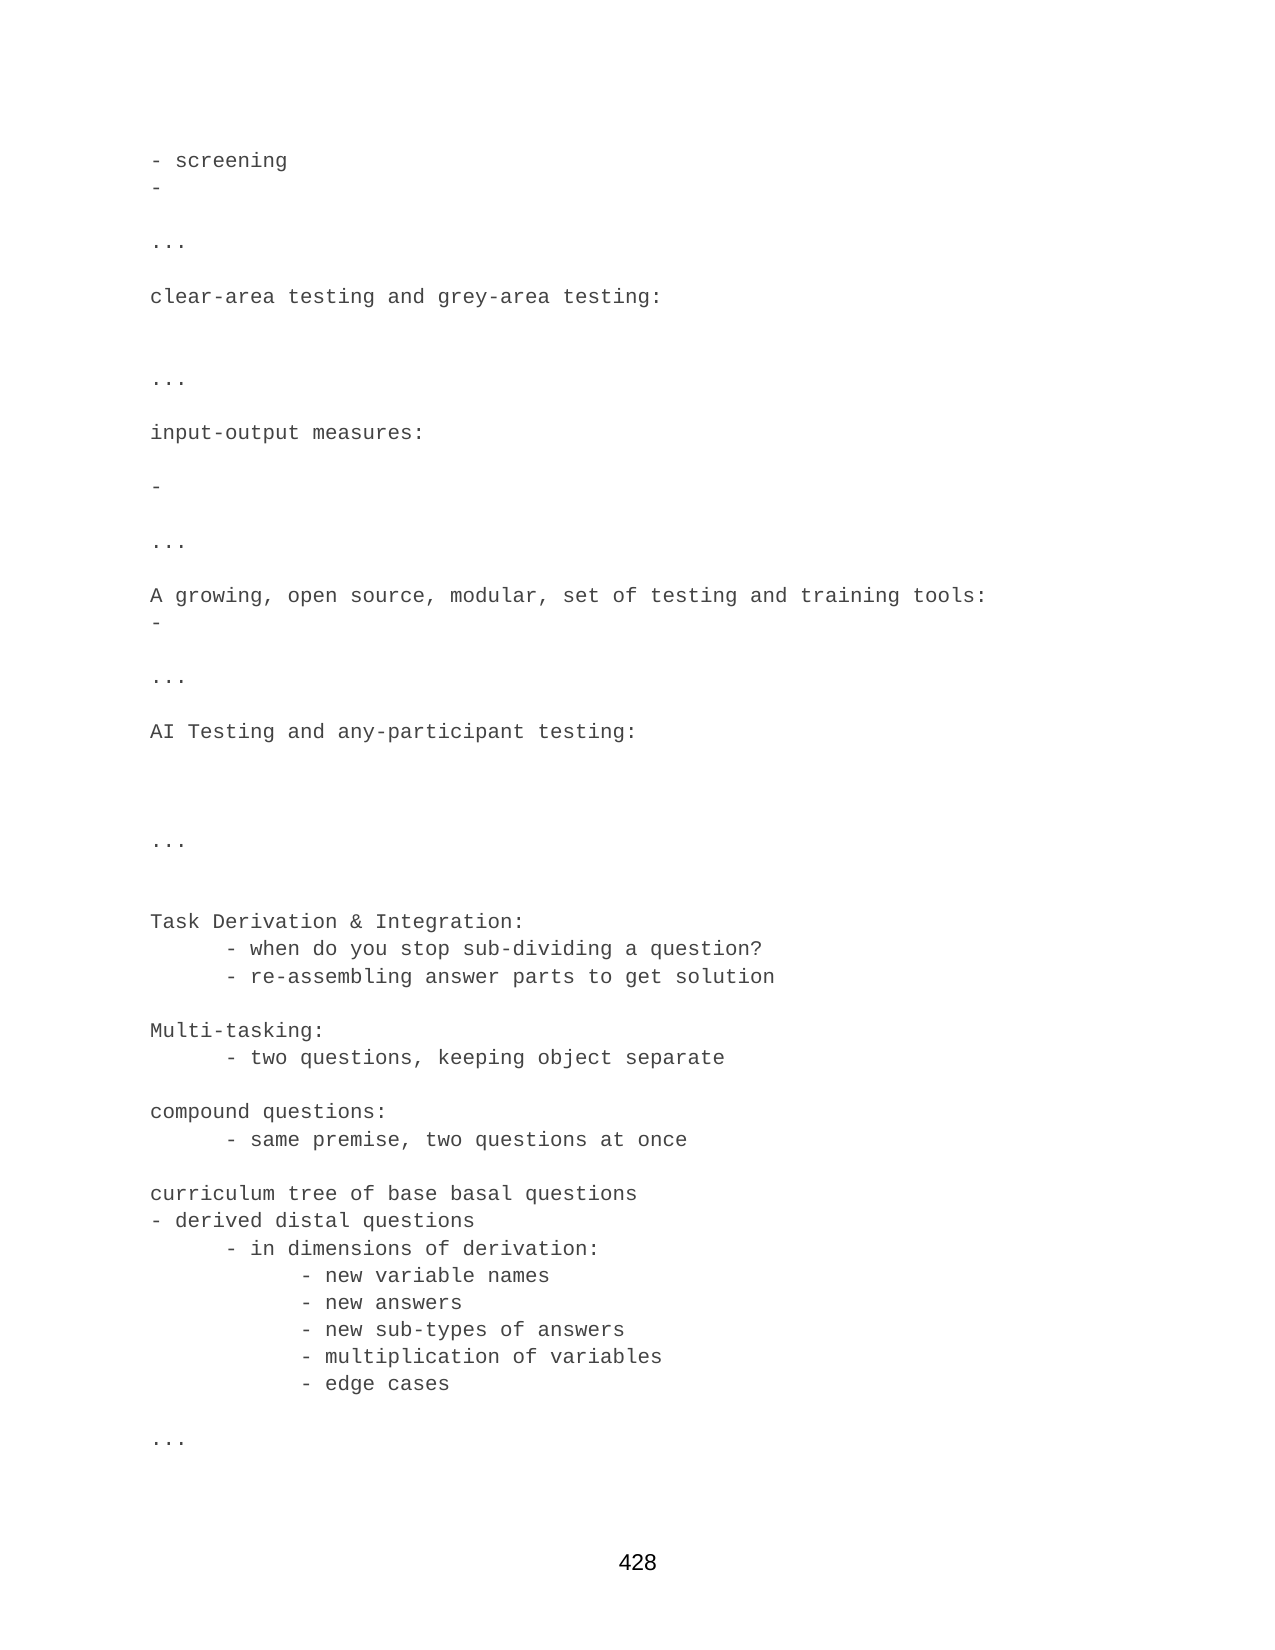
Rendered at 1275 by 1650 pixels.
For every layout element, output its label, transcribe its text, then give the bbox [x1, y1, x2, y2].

text Multi-tasking: [150, 1020, 1125, 1044]
text compound questions: [150, 1102, 1125, 1125]
text - when do you stop sub-dividing a question? [150, 938, 1125, 962]
text ... [150, 1428, 1125, 1451]
text - new sub-types of answers [150, 1319, 1125, 1343]
text A growing, open source, modular, set of testing and training tools: [150, 585, 1125, 609]
text - new variable names [150, 1265, 1125, 1288]
text - screening [150, 150, 1125, 174]
text ... [150, 367, 1125, 391]
text - edge cases [150, 1373, 1125, 1397]
text input-output measures: [150, 422, 1125, 446]
text - re-assembling answer parts to get solution [150, 966, 1125, 989]
text - [150, 177, 1125, 201]
text ... [150, 232, 1125, 255]
text - [150, 476, 1125, 500]
text - multiplication of variables [150, 1346, 1125, 1370]
text - [150, 612, 1125, 636]
text - two questions, keeping object separate [150, 1047, 1125, 1071]
text Task Derivation & Integration: [150, 911, 1125, 935]
text ... [150, 667, 1125, 690]
text AI Testing and any-participant testing: [150, 721, 1125, 744]
text - same premise, two questions at once [150, 1129, 1125, 1152]
text ... [150, 830, 1125, 853]
text curriculum tree of base basal questions [150, 1183, 1125, 1207]
text ... [150, 531, 1125, 554]
text - in dimensions of derivation: [150, 1237, 1125, 1261]
text - derived distal questions [150, 1210, 1125, 1234]
text clear-area testing and grey-area testing: [150, 286, 1125, 309]
text - new answers [150, 1292, 1125, 1316]
